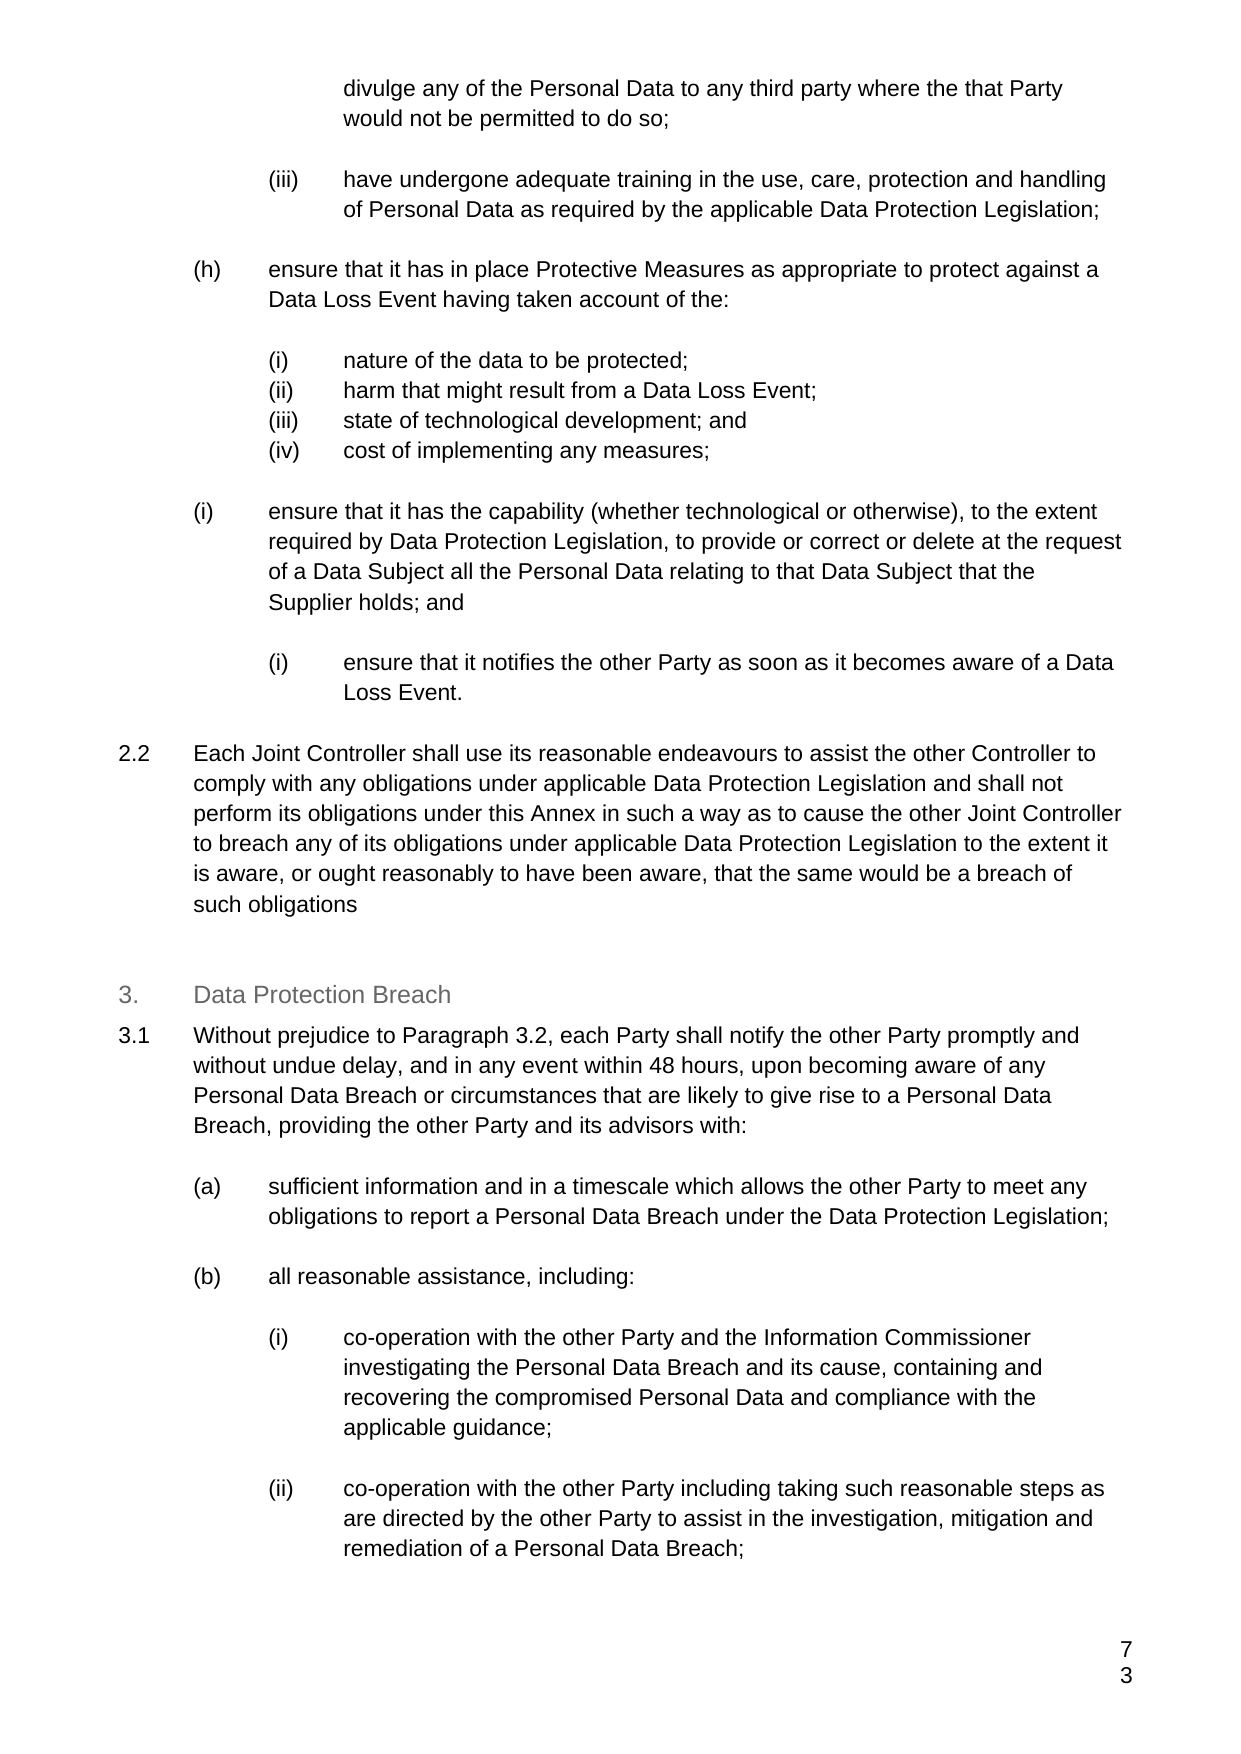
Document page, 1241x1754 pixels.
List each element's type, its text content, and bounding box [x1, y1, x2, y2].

text 2.2 Each Joint Controller shall use its reasonable endeavours to assist the other Controller to comply with any obligations under applicable Data Protection Legislation and shall not perform its obligations under this Annex in such a way as to cause the other Joint Controller to breach any of its obligations under applicable Data Protection Legislation to the extent it is aware, or ought reasonably to have been aware, that the same would be a breach of such obligations [118, 739, 1122, 917]
text (i) co-operation with the other Party and the Information Commissioner investigating the Personal Data Breach and its cause, containing and recovering the compromised Personal Data and compliance with the applicable guidance; [268, 1324, 1122, 1441]
text (i) ensure that it notifies the other Party as soon as it becomes aware of a Data Loss Event. [268, 649, 1122, 706]
text (a) sufficient information and in a timescale which allows the other Party to meet any obligations to report a Personal Data Breach under the Data Protection Legislation; [193, 1173, 1122, 1229]
text (i) nature of the data to be protected; [193, 347, 1122, 373]
text (iii) state of technological development; and [193, 407, 1122, 434]
subtitle 3. Data Protection Breach [118, 980, 1122, 1009]
text (i) ensure that it has the capability (whether technological or otherwise), to the extent required by Data Protection Legislation, to provide or correct or delete at the request of a Data Subject all the Personal Data relating to that Data Subject that the Supplier holds; and [193, 498, 1122, 615]
text divulge any of the Personal Data to any third party where the that Party would not be permitted to do so; [268, 75, 1122, 132]
text (ii) harm that might result from a Data Loss Event; [193, 377, 1122, 403]
text (iv) cost of implementing any measures; [193, 437, 1122, 464]
text (iii) have undergone adequate training in the use, care, protection and handling of Personal Data as required by the applicable Data Protection Legislation; [268, 166, 1122, 222]
text (ii) co-operation with the other Party including taking such reasonable steps as are directed by the other Party to assist in the investigation, mitigation and remediation of a Personal Data Breach; [268, 1475, 1122, 1561]
text (h) ensure that it has in place Protective Measures as appropriate to protect against a Data Loss Event having taken account of the: [193, 256, 1122, 313]
text 3.1 Without prejudice to Paragraph 3.2, each Party shall notify the other Party promptly and without undue delay, and in any event within 48 hours, upon becoming aware of any Personal Data Breach or circumstances that are likely to give rise to a Personal Data Breach, providing the other Party and its advisors with: [118, 1022, 1122, 1138]
text (b) all reasonable assistance, including: [118, 1263, 1122, 1289]
